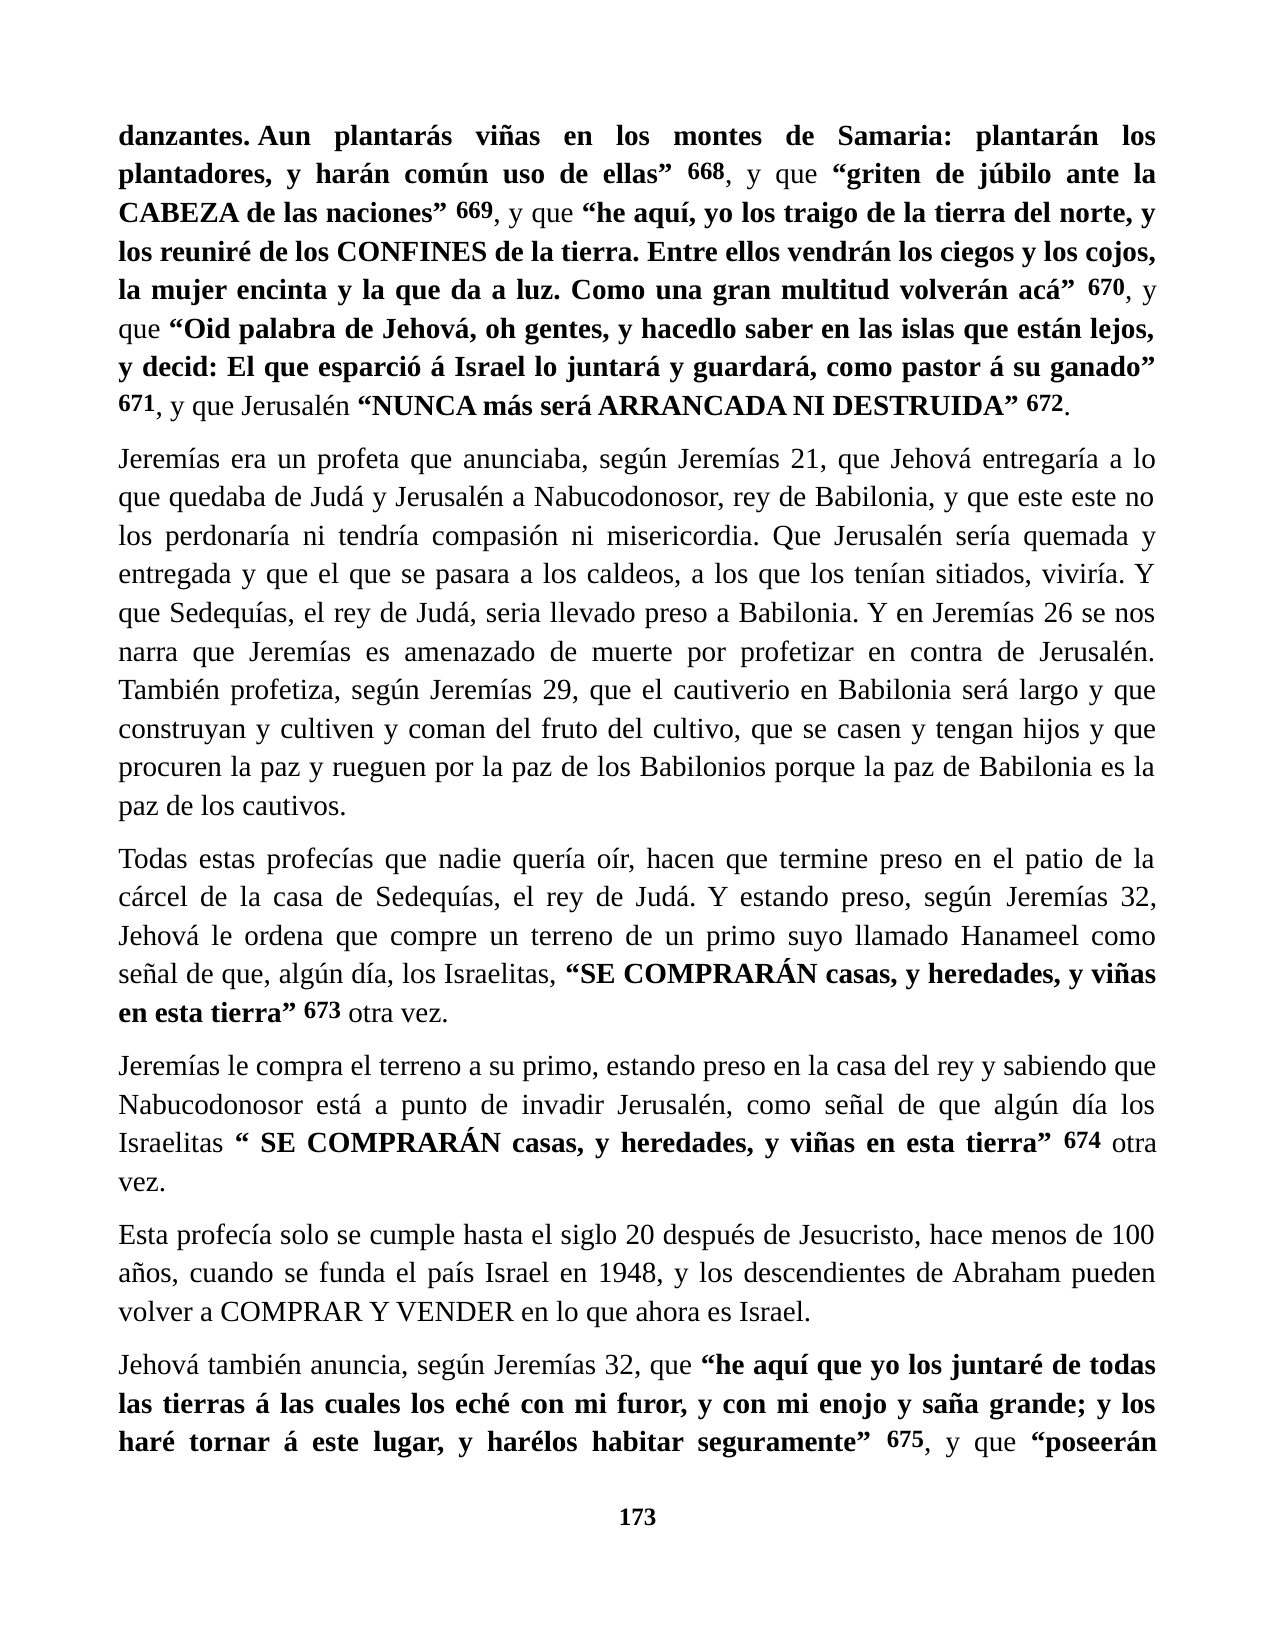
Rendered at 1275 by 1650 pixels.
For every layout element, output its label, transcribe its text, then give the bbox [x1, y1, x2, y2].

text Esta profecía solo se cumple hasta el siglo 20 después de Jesucristo, hace menos de 100 años, cuando se funda el país Israel en 1948, y los descendientes de Abraham pueden volver a COMPRAR Y VENDER en lo que ahora es Israel. [118, 1217, 1157, 1328]
text danzantes. Aun plantarás viñas en los montes de Samaria: plantarán los plantadores, y harán común uso de ellas” , y que “griten de júbilo ante la CABEZA de las naciones” , y que “he aquí, yo los traigo de la tierra del norte, y los reuniré de los CONFINES de la tierra. Entre ellos vendrán los ciegos y los cojos, la mujer encinta y la que da a luz. Como una gran multitud volverán acá” , y que “Oid palabra de Jehová, oh gentes, y hacedlo saber en las islas que están lejos, y decid: El que esparció á Israel lo juntará y guardará, como pastor á su ganado” , y que Jerusalén “NUNCA más será ARRANCADA NI DESTRUIDA” . [118, 118, 1157, 421]
text Jehová también anuncia, según Jeremías 32, que “he aquí que yo los juntaré de todas las tierras á las cuales los eché con mi furor, y con mi enojo y saña grande; y los haré tornar á este lugar, y harélos habitar seguramente” , y que “poseerán [118, 1347, 1157, 1458]
text Jeremías le compra el terreno a su primo, estando preso en la casa del rey y sabiendo que Nabucodonosor está a punto de invadir Jerusalén, como señal de que algún día los Israelitas “ SE COMPRARÁN casas, y heredades, y viñas en esta tierra” otra vez. [118, 1048, 1157, 1197]
text Todas estas profecías que nadie quería oír, hacen que termine preso en el patio de la cárcel de la casa de Sedequías, el rey de Judá. Y estando preso, según Jeremías 32, Jehová le ordena que compre un terreno de un primo suyo llamado Hanameel como señal de que, algún día, los Israelitas, “SE COMPRARÁN casas, y heredades, y viñas en esta tierra” otra vez. [118, 841, 1157, 1029]
text Jeremías era un profeta que anunciaba, según Jeremías 21, que Jehová entregaría a lo que quedaba de Judá y Jerusalén a Nabucodonosor, rey de Babilonia, y que este este no los perdonaría ni tendría compasión ni misericordia. Que Jerusalén sería quemada y entregada y que el que se pasara a los caldeos, a los que los tenían sitiados, viviría. Y que Sedequías, el rey de Judá, seria llevado preso a Babilonia. Y en Jeremías 26 se nos narra que Jeremías es amenazado de muerte por profetizar en contra de Jerusalén. También profetiza, según Jeremías 29, que el cautiverio en Babilonia será largo y que construyan y cultiven y coman del fruto del cultivo, que se casen y tengan hijos y que procuren la paz y rueguen por la paz de los Babilonios porque la paz de Babilonia es la paz de los cautivos. [118, 441, 1157, 821]
